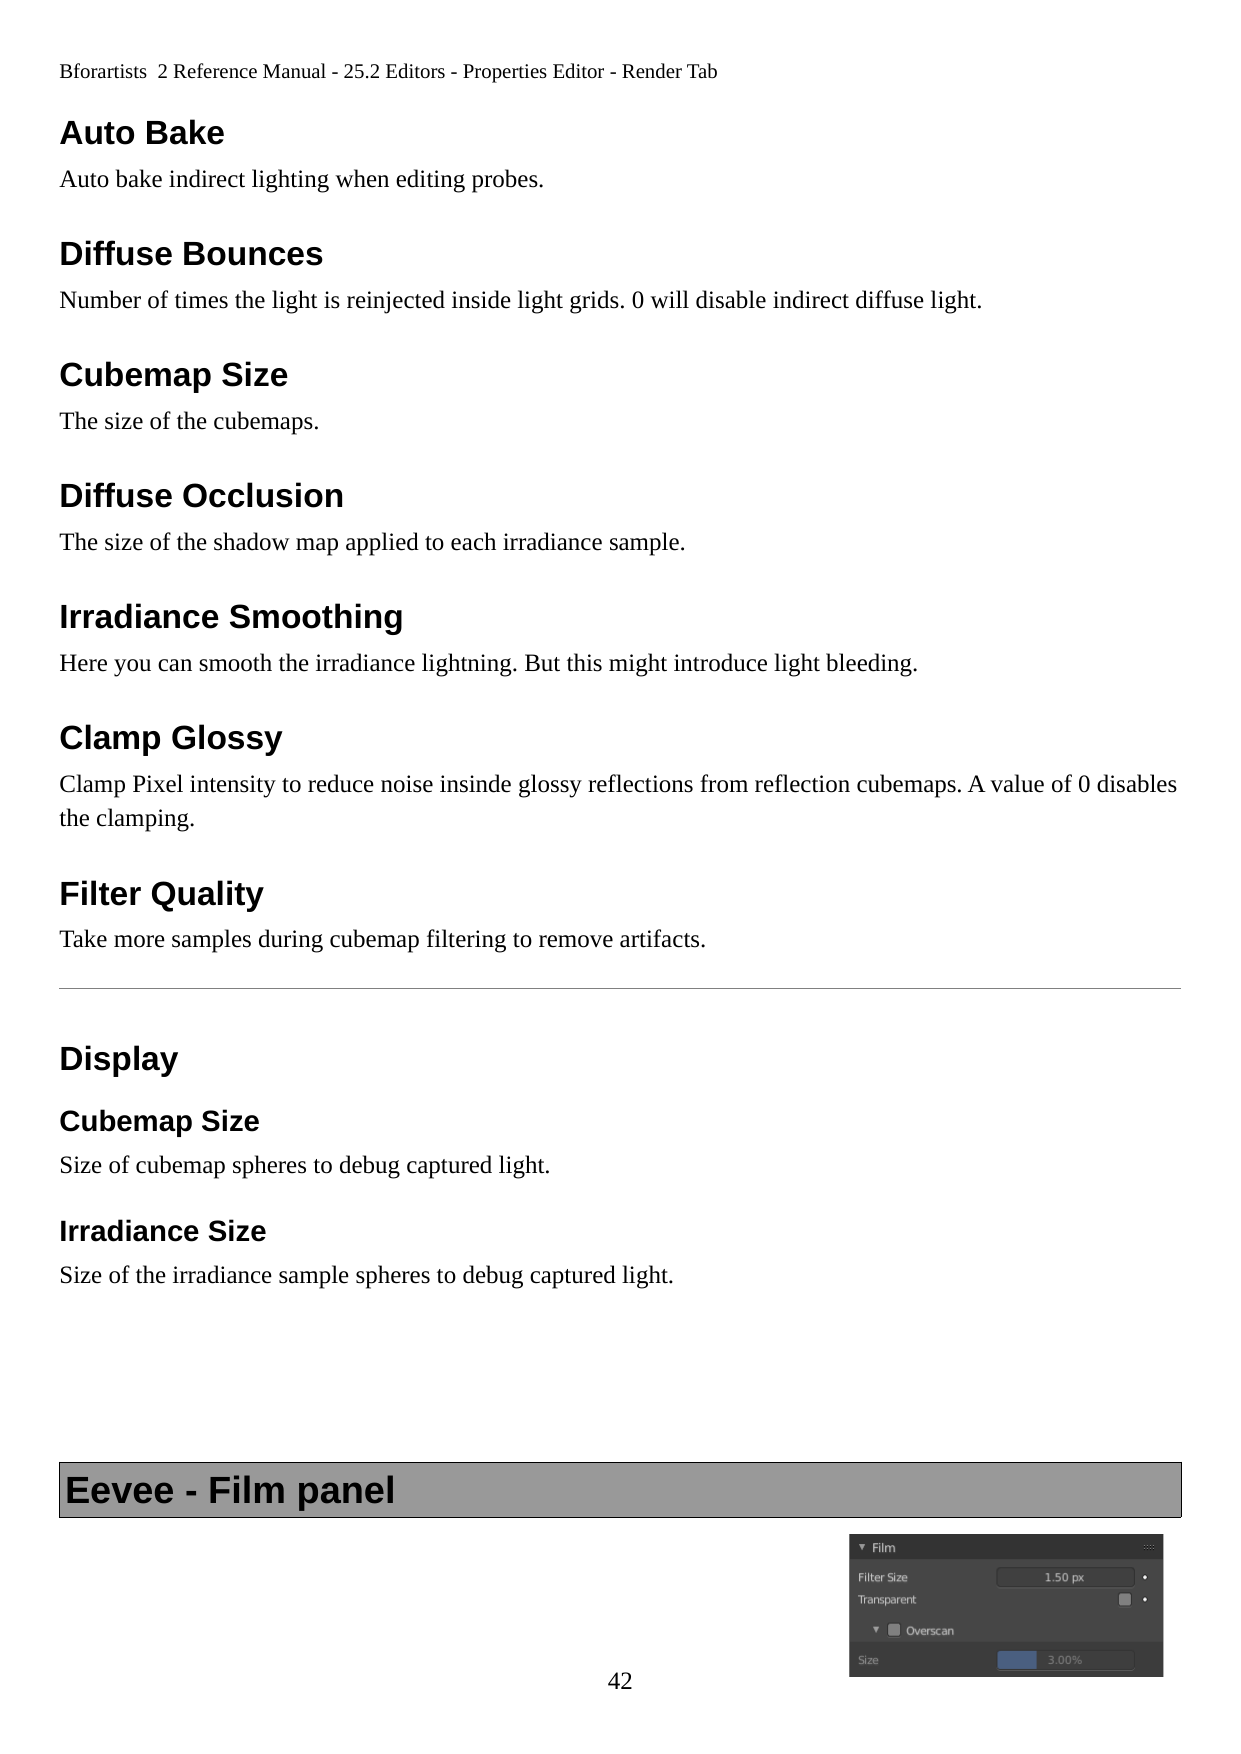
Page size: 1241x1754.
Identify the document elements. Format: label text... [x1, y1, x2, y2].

subtitle Clamp Glossy [59, 718, 1181, 756]
subtitle Diffuse Occlusion [59, 476, 1181, 514]
text Size of the irradiance sample spheres to debug captured light. [59, 1260, 1181, 1289]
subtitle Auto Bake [59, 113, 1181, 151]
text The size of the cubemaps. [59, 406, 1181, 434]
subtitle Display [59, 1038, 1181, 1077]
text Auto bake indirect lighting when editing probes. [59, 164, 1181, 192]
picture [849, 1534, 1164, 1677]
table_header Eevee - Film panel [60, 1463, 1181, 1517]
subtitle Cubemap Size [59, 1104, 1181, 1138]
text Here you can smooth the irradiance lightning. But this might introduce light bleeding. [59, 648, 1181, 677]
subtitle Cubemap Size [59, 355, 1181, 393]
subtitle Diffuse Bounces [59, 234, 1181, 272]
text Clamp Pixel intensity to reduce noise insinde glossy reflections from reflection cubemaps. A value of 0 disables the clamping. [59, 769, 1181, 832]
subtitle Irradiance Smoothing [59, 597, 1181, 635]
text Size of cubemap spheres to debug captured light. [59, 1151, 1181, 1179]
subtitle Filter Quality [59, 873, 1181, 912]
subtitle Irradiance Size [59, 1214, 1181, 1248]
text The size of the shadow map applied to each irradiance sample. [59, 527, 1181, 556]
text Take more samples during cubemap filtering to remove artifacts. [59, 924, 1181, 953]
text Number of times the light is reinjected inside light grids. 0 will disable indirect diffuse light. [59, 285, 1181, 313]
